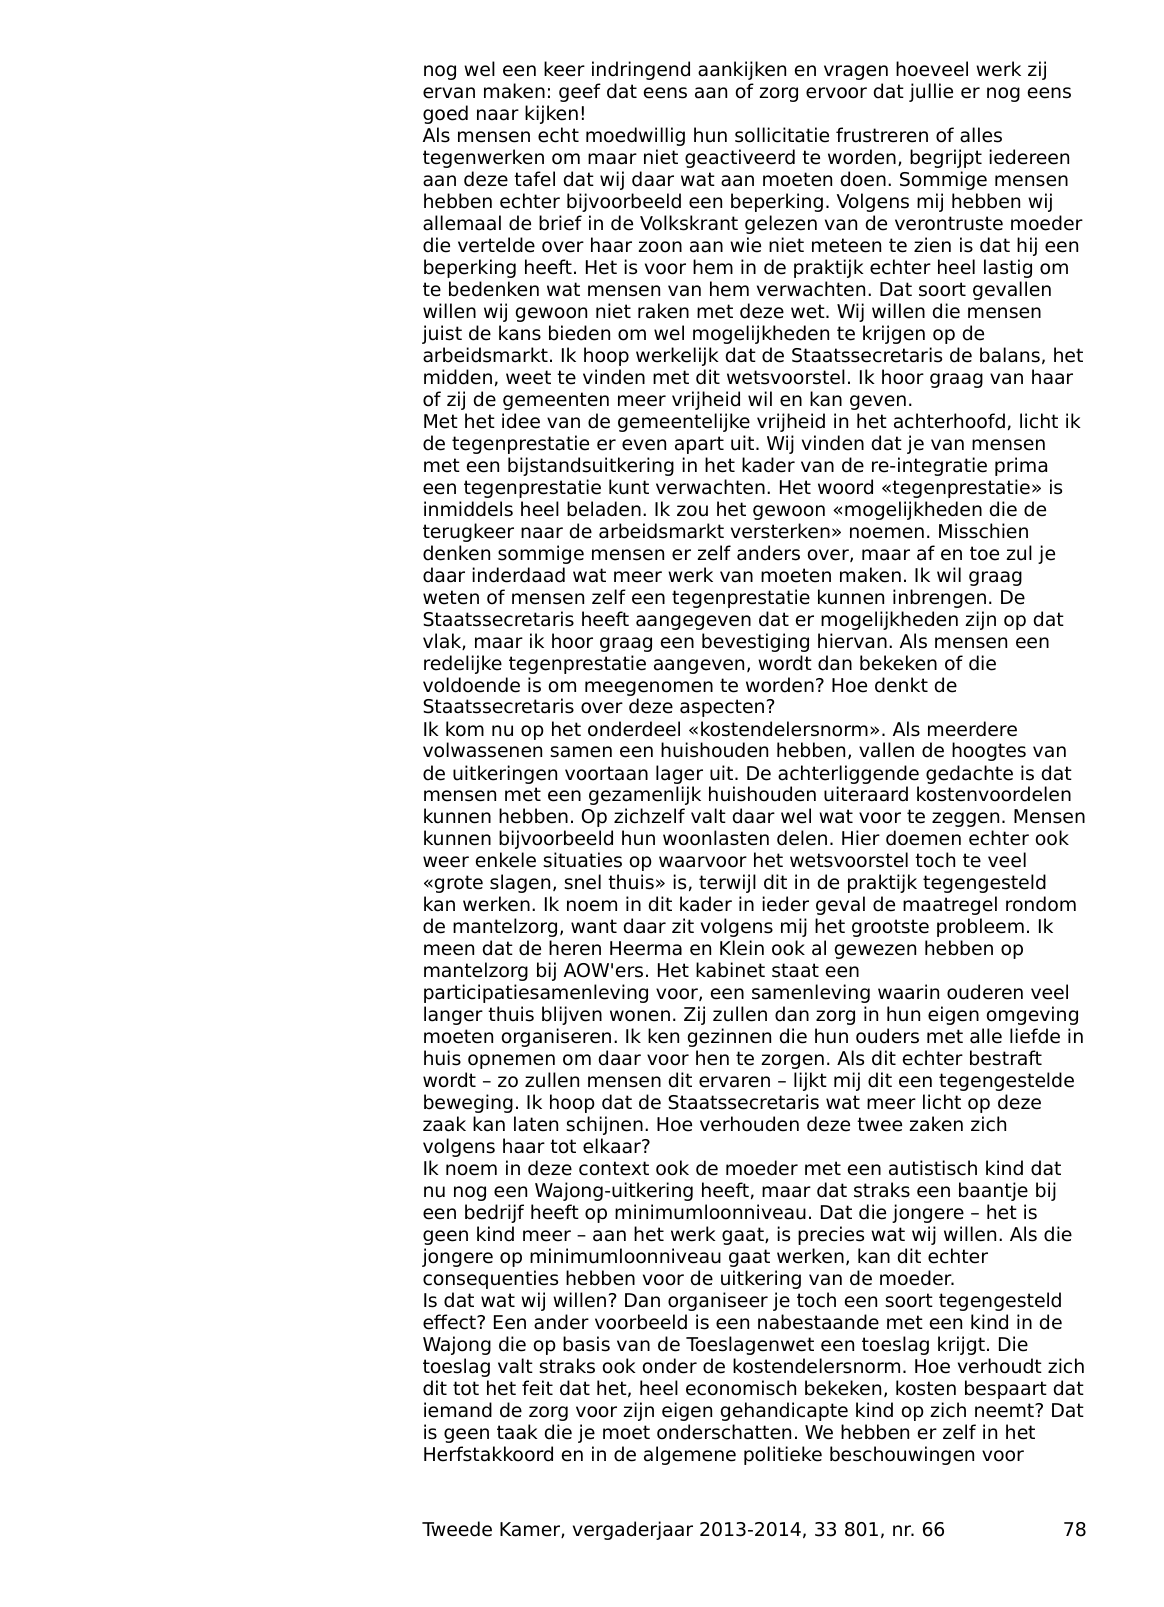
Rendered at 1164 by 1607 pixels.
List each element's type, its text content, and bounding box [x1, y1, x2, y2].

text Ik kom nu op het onderdeel «kostendelersnorm». Als meerdere volwassenen samen een huishouden hebben, vallen de hoogtes van de uitkeringen voortaan lager uit. De achterliggende gedachte is dat mensen met een gezamenlijk huishouden uiteraard kostenvoordelen kunnen hebben. Op zichzelf valt daar wel wat voor te zeggen. Mensen kunnen bijvoorbeeld hun woonlasten delen. Hier doemen echter ook weer enkele situaties op waarvoor het wetsvoorstel toch te veel «grote slagen, snel thuis» is, terwijl dit in de praktijk tegengesteld kan werken. Ik noem in dit kader in ieder geval de maatregel rondom de mantelzorg, want daar zit volgens mij het grootste probleem. Ik meen dat de heren Heerma en Klein ook al gewezen hebben op mantelzorg bij AOW'ers. Het kabinet staat een participatiesamenleving voor, een samenleving waarin ouderen veel langer thuis blijven wonen. Zij zullen dan zorg in hun eigen omgeving moeten organiseren. Ik ken gezinnen die hun ouders met alle liefde in huis opnemen om daar voor hen te zorgen. Als dit echter bestraft wordt – zo zullen mensen dit ervaren – lijkt mij dit een tegengestelde beweging. Ik hoop dat de Staatssecretaris wat meer licht op deze zaak kan laten schijnen. Hoe verhouden deze twee zaken zich volgens haar tot elkaar? [422, 718, 1087, 1158]
text Als mensen echt moedwillig hun sollicitatie frustreren of alles tegenwerken om maar niet geactiveerd te worden, begrijpt iedereen aan deze tafel dat wij daar wat aan moeten doen. Sommige mensen hebben echter bijvoorbeeld een beperking. Volgens mij hebben wij allemaal de brief in de Volkskrant gelezen van de verontruste moeder die vertelde over haar zoon aan wie niet meteen te zien is dat hij een beperking heeft. Het is voor hem in de praktijk echter heel lastig om te bedenken wat mensen van hem verwachten. Dat soort gevallen willen wij gewoon niet raken met deze wet. Wij willen die mensen juist de kans bieden om wel mogelijkheden te krijgen op de arbeidsmarkt. Ik hoop werkelijk dat de Staatssecretaris de balans, het midden, weet te vinden met dit wetsvoorstel. Ik hoor graag van haar of zij de gemeenten meer vrijheid wil en kan geven. [422, 125, 1087, 411]
text nog wel een keer indringend aankijken en vragen hoeveel werk zij ervan maken: geef dat eens aan of zorg ervoor dat jullie er nog eens goed naar kijken! [422, 59, 1087, 125]
text Ik noem in deze context ook de moeder met een autistisch kind dat nu nog een Wajong-uitkering heeft, maar dat straks een baantje bij een bedrijf heeft op minimumloonniveau. Dat die jongere – het is geen kind meer – aan het werk gaat, is precies wat wij willen. Als die jongere op minimumloonniveau gaat werken, kan dit echter consequenties hebben voor de uitkering van de moeder. [422, 1158, 1087, 1290]
text Is dat wat wij willen? Dan organiseer je toch een soort tegengesteld effect? Een ander voorbeeld is een nabestaande met een kind in de Wajong die op basis van de Toeslagenwet een toeslag krijgt. Die toeslag valt straks ook onder de kostendelersnorm. Hoe verhoudt zich dit tot het feit dat het, heel economisch bekeken, kosten bespaart dat iemand de zorg voor zijn eigen gehandicapte kind op zich neemt? Dat is geen taak die je moet onderschatten. We hebben er zelf in het Herfstakkoord en in de algemene politieke beschouwingen voor [422, 1290, 1087, 1466]
text Met het idee van de gemeentelijke vrijheid in het achterhoofd, licht ik de tegenprestatie er even apart uit. Wij vinden dat je van mensen met een bijstandsuitkering in het kader van de re-integratie prima een tegenprestatie kunt verwachten. Het woord «tegenprestatie» is inmiddels heel beladen. Ik zou het gewoon «mogelijkheden die de terugkeer naar de arbeidsmarkt versterken» noemen. Misschien denken sommige mensen er zelf anders over, maar af en toe zul je daar inderdaad wat meer werk van moeten maken. Ik wil graag weten of mensen zelf een tegenprestatie kunnen inbrengen. De Staatssecretaris heeft aangegeven dat er mogelijkheden zijn op dat vlak, maar ik hoor graag een bevestiging hiervan. Als mensen een redelijke tegenprestatie aangeven, wordt dan bekeken of die voldoende is om meegenomen te worden? Hoe denkt de Staatssecretaris over deze aspecten? [422, 411, 1087, 718]
